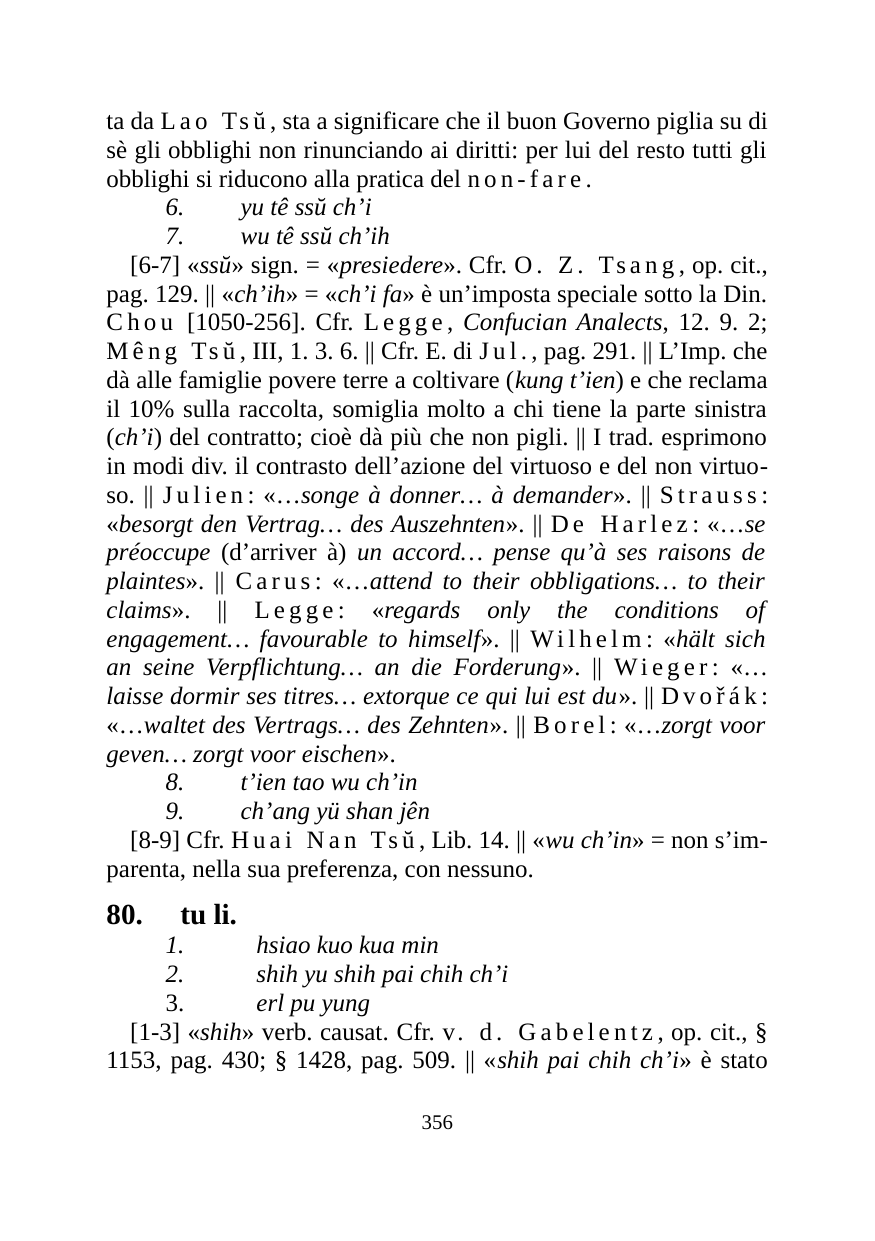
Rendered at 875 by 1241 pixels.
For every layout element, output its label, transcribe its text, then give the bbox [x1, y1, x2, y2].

subtitle 80. tu li. [106, 897, 768, 931]
list t’ien tao wu ch’in [165, 767, 768, 796]
text [8-9] Cfr. Huai Nan Tsŭ, Lib. 14. || «wu ch’in» = non s’im­parenta, nella sua preferenza, con nessuno. [106, 825, 768, 882]
list hsiao kuo kua min [165, 931, 768, 959]
list erl pu yung [165, 988, 768, 1017]
text ta da Lao Tsŭ, sta a significare che il buon Governo piglia su di sè gli obblighi non rinunciando ai diritti: per lui del resto tutti gli obblighi si riducono alla pratica del non-fare. [106, 106, 768, 192]
list ch’ang yü shan jên [165, 796, 768, 825]
text [1-3] «shih» verb. causat. Cfr. v. d. Gabelentz, op. cit., § 1153, pag. 430; § 1428, pag. 509. || «shih pai chih ch’i» è stato [106, 1017, 768, 1074]
list yu tê ssŭ ch’i [165, 192, 768, 221]
list shih yu shih pai chih ch’i [165, 959, 768, 988]
list wu tê ssŭ ch’ih [165, 221, 768, 250]
text [6-7] «ssŭ» sign. = «presiedere». Cfr. O. Z. Tsang, op. cit., pag. 129. || «ch’ih» = «ch’i fa» è un’imposta speciale sotto la Din. Chou [1050-256]. Cfr. Legge, Confucian Analects, 12. 9. 2; Mêng Tsŭ, III, 1. 3. 6. || Cfr. E. di Jul., pag. 291. || L’Imp. che dà alle famiglie povere terre a coltivare (kung t’ien) e che reclama il 10% sulla raccolta, somiglia molto a chi tiene la parte sinistra (ch’i) del contratto; cioè dà più che non pigli. || I trad. esprimono in modi div. il contrasto dell’azione del virtuoso e del non virtuo­so. || Julien: «…songe à donner… à demander». || Strauss: «besorgt den Vertrag… des Auszehnten». || De Harlez: «…se préoccupe (d’arriver à) un accord… pense qu’à ses raisons de plaintes». || Carus: «…attend to their obbligations… to their claims». || Legge: «regards only the conditions of engagement… favourable to himself». || Wilhelm: «hält sich an seine Verpflichtung… an die Forderung». || Wieger: «…laisse dormir ses titres… extorque ce qui lui est du». || Dvořák: «…waltet des Vertrags… des Zehnten». || Borel: «…zorgt voor geven… zorgt voor eischen». [106, 250, 768, 767]
